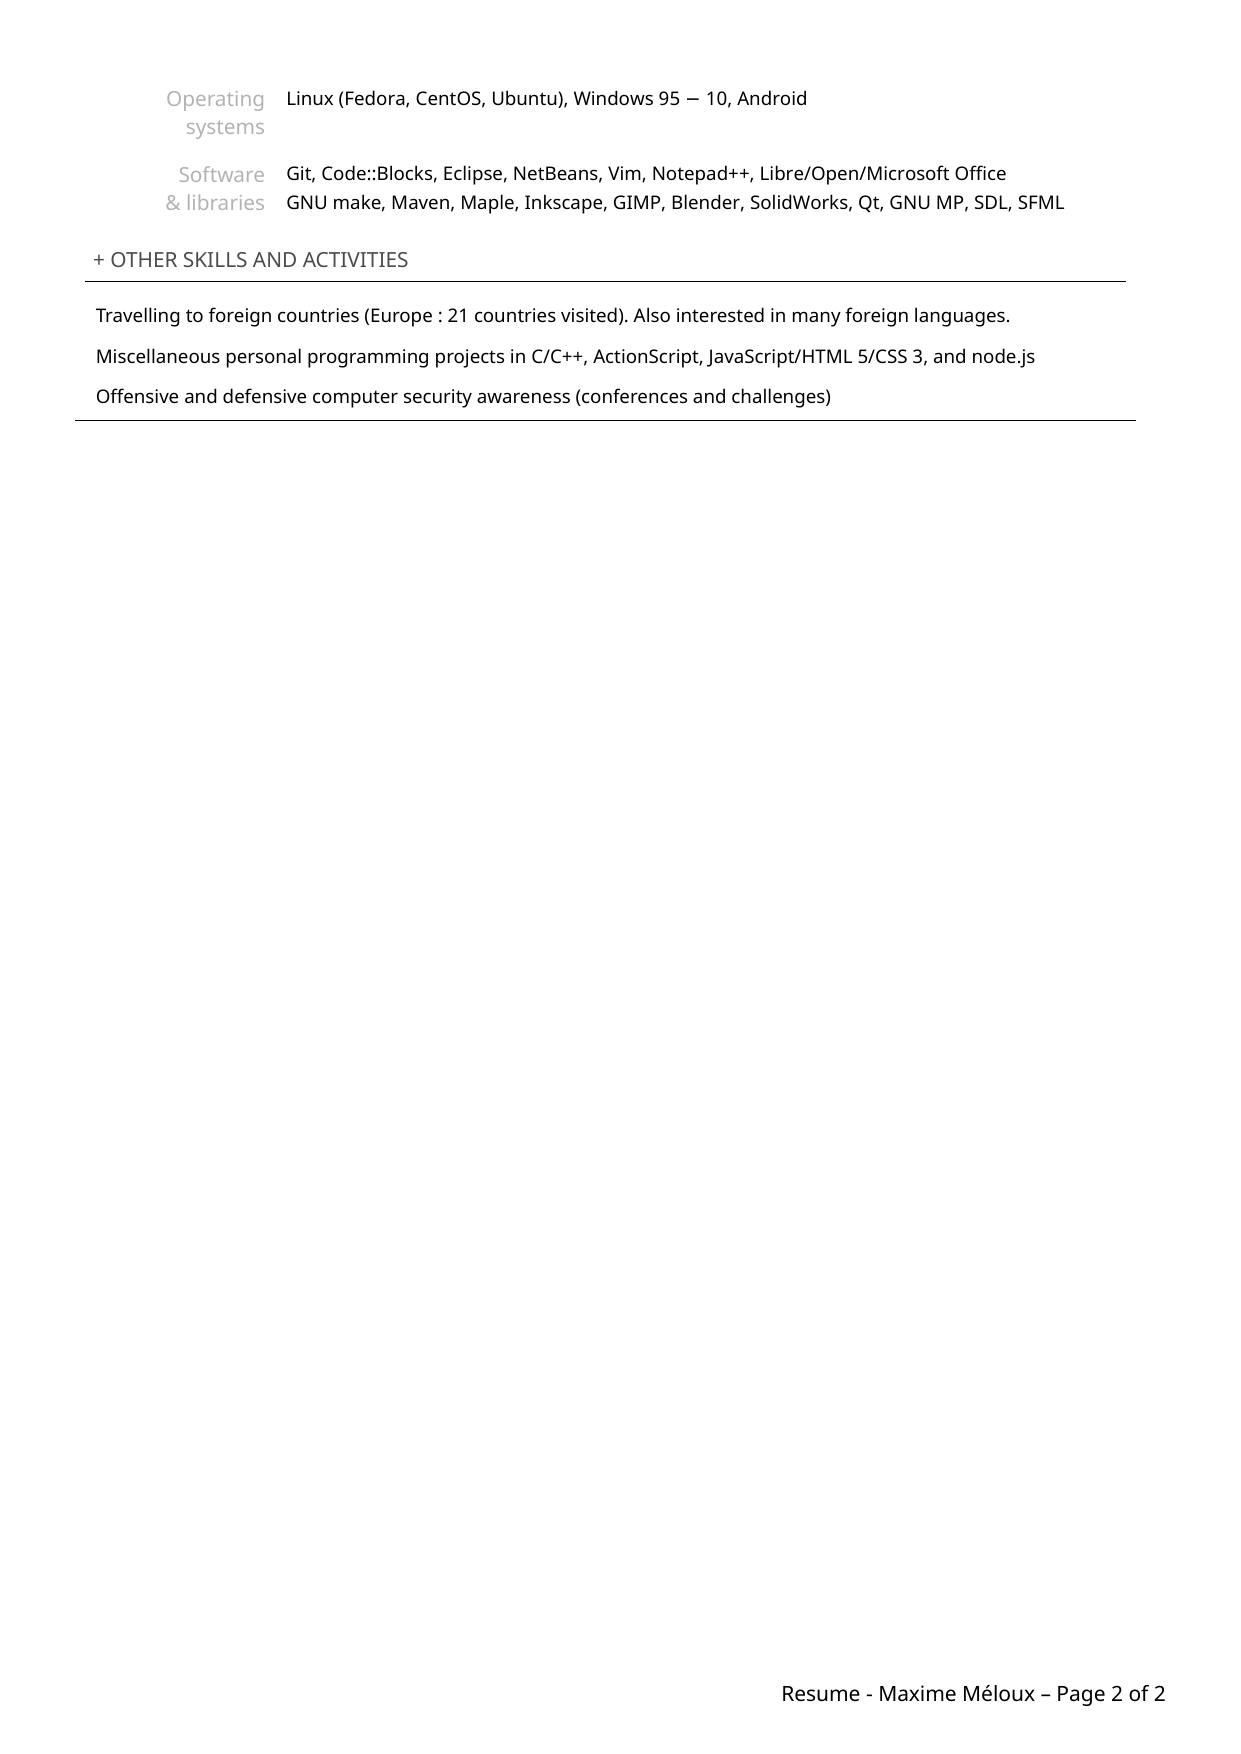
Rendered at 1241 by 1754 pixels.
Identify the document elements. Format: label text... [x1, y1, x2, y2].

table_cell Linux (Fedora, CentOS, Ubuntu), Windows 95 − 10, Android [276, 75, 1136, 149]
table_cell Travelling to foreign countries (Europe : 21 countries visited). Also interested in many foreign languages. Miscellaneous personal programming projects in C/C++, ActionScript, JavaScript/HTML 5/CSS 3, and node.js Offensive and defensive computer security awareness (conferences and challenges) [75, 291, 1136, 420]
table_cell + OTHER SKILLS AND ACTIVITIES [75, 227, 1136, 291]
table_cell Git, Code::Blocks, Eclipse, NetBeans, Vim, Notepad++, Libre/Open/Microsoft Office GNU make, Maven, Maple, Inkscape, GIMP, Blender, SolidWorks, Qt, GNU MP, SDL, SFML [276, 149, 1136, 227]
table_cell Operating systems [75, 75, 276, 149]
table_cell Software & libraries [75, 149, 276, 227]
